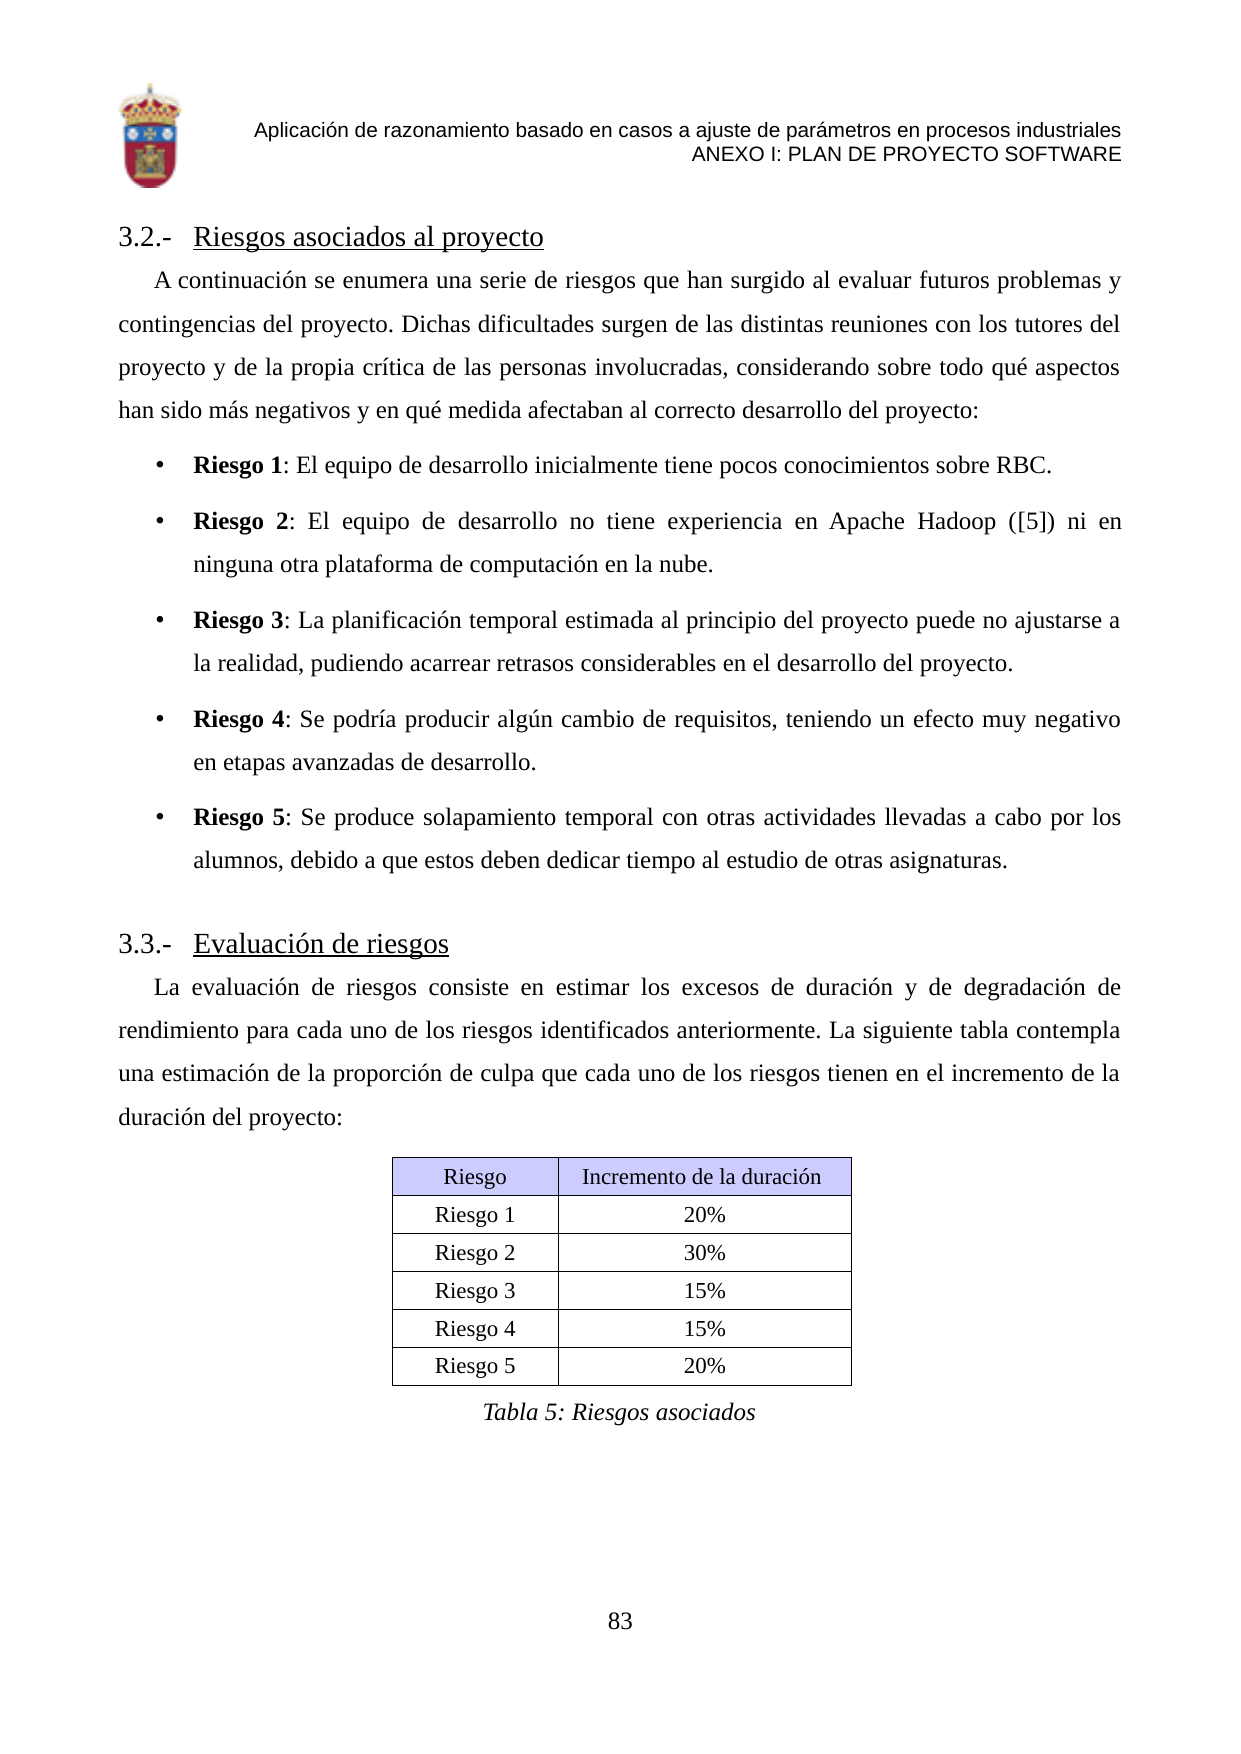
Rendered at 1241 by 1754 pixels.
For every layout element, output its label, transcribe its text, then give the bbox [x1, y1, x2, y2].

picture [117, 83, 184, 188]
table_cell Riesgo 2 [393, 1234, 558, 1271]
table_cell 15% [559, 1272, 851, 1309]
table_header Riesgo [393, 1158, 558, 1195]
table_cell 30% [559, 1234, 851, 1271]
list Riesgo 3: La planificación temporal estimada al principio del proyecto puede no ajustarse a la realidad, pudiendo acarrear retrasos considerables en el desarrollo del proyecto. [156, 605, 1122, 677]
list Riesgo 5: Se produce solapamiento temporal con otras actividades llevadas a cabo por los alumnos, debido a que estos deben dedicar tiempo al estudio de otras asignaturas. [156, 802, 1122, 874]
table_cell Riesgo 3 [393, 1272, 558, 1309]
list Riesgo 4: Se podría producir algún cambio de requisitos, teniendo un efecto muy negativo en etapas avanzadas de desarrollo. [156, 704, 1122, 776]
list Riesgo 1: El equipo de desarrollo inicialmente tiene pocos conocimientos sobre RBC. [156, 451, 1122, 479]
text La evaluación de riesgos consiste en estimar los excesos de duración y de degradación de rendimiento para cada uno de los riesgos identificados anteriormente. La siguiente tabla contempla una estimación de la proporción de culpa que cada uno de los riesgos tienen en el incremento de la duración del proyecto: [118, 972, 1122, 1130]
subtitle Riesgos asociados al proyecto [118, 219, 1122, 253]
list Riesgo 2: El equipo de desarrollo no tiene experiencia en Apache Hadoop ([5]) ni en ninguna otra plataforma de computación en la nube. [156, 506, 1122, 578]
table_cell Riesgo 5 [393, 1348, 558, 1385]
table_cell 20% [559, 1348, 851, 1385]
subtitle Evaluación de riesgos [118, 926, 1122, 960]
text A continuación se enumera una serie de riesgos que han surgido al evaluar futuros problemas y contingencias del proyecto. Dichas dificultades surgen de las distintas reuniones con los tutores del proyecto y de la propia crítica de las personas involucradas, considerando sobre todo qué aspectos han sido más negativos y en qué medida afectaban al correcto desarrollo del proyecto: [118, 266, 1122, 424]
table_header Incremento de la duración [559, 1158, 851, 1195]
table_cell Riesgo 1 [393, 1196, 558, 1233]
text Tabla 5: Riesgos asociados [118, 1397, 1122, 1426]
table_cell Riesgo 4 [393, 1310, 558, 1347]
table_cell 20% [559, 1196, 851, 1233]
table_cell 15% [559, 1310, 851, 1347]
